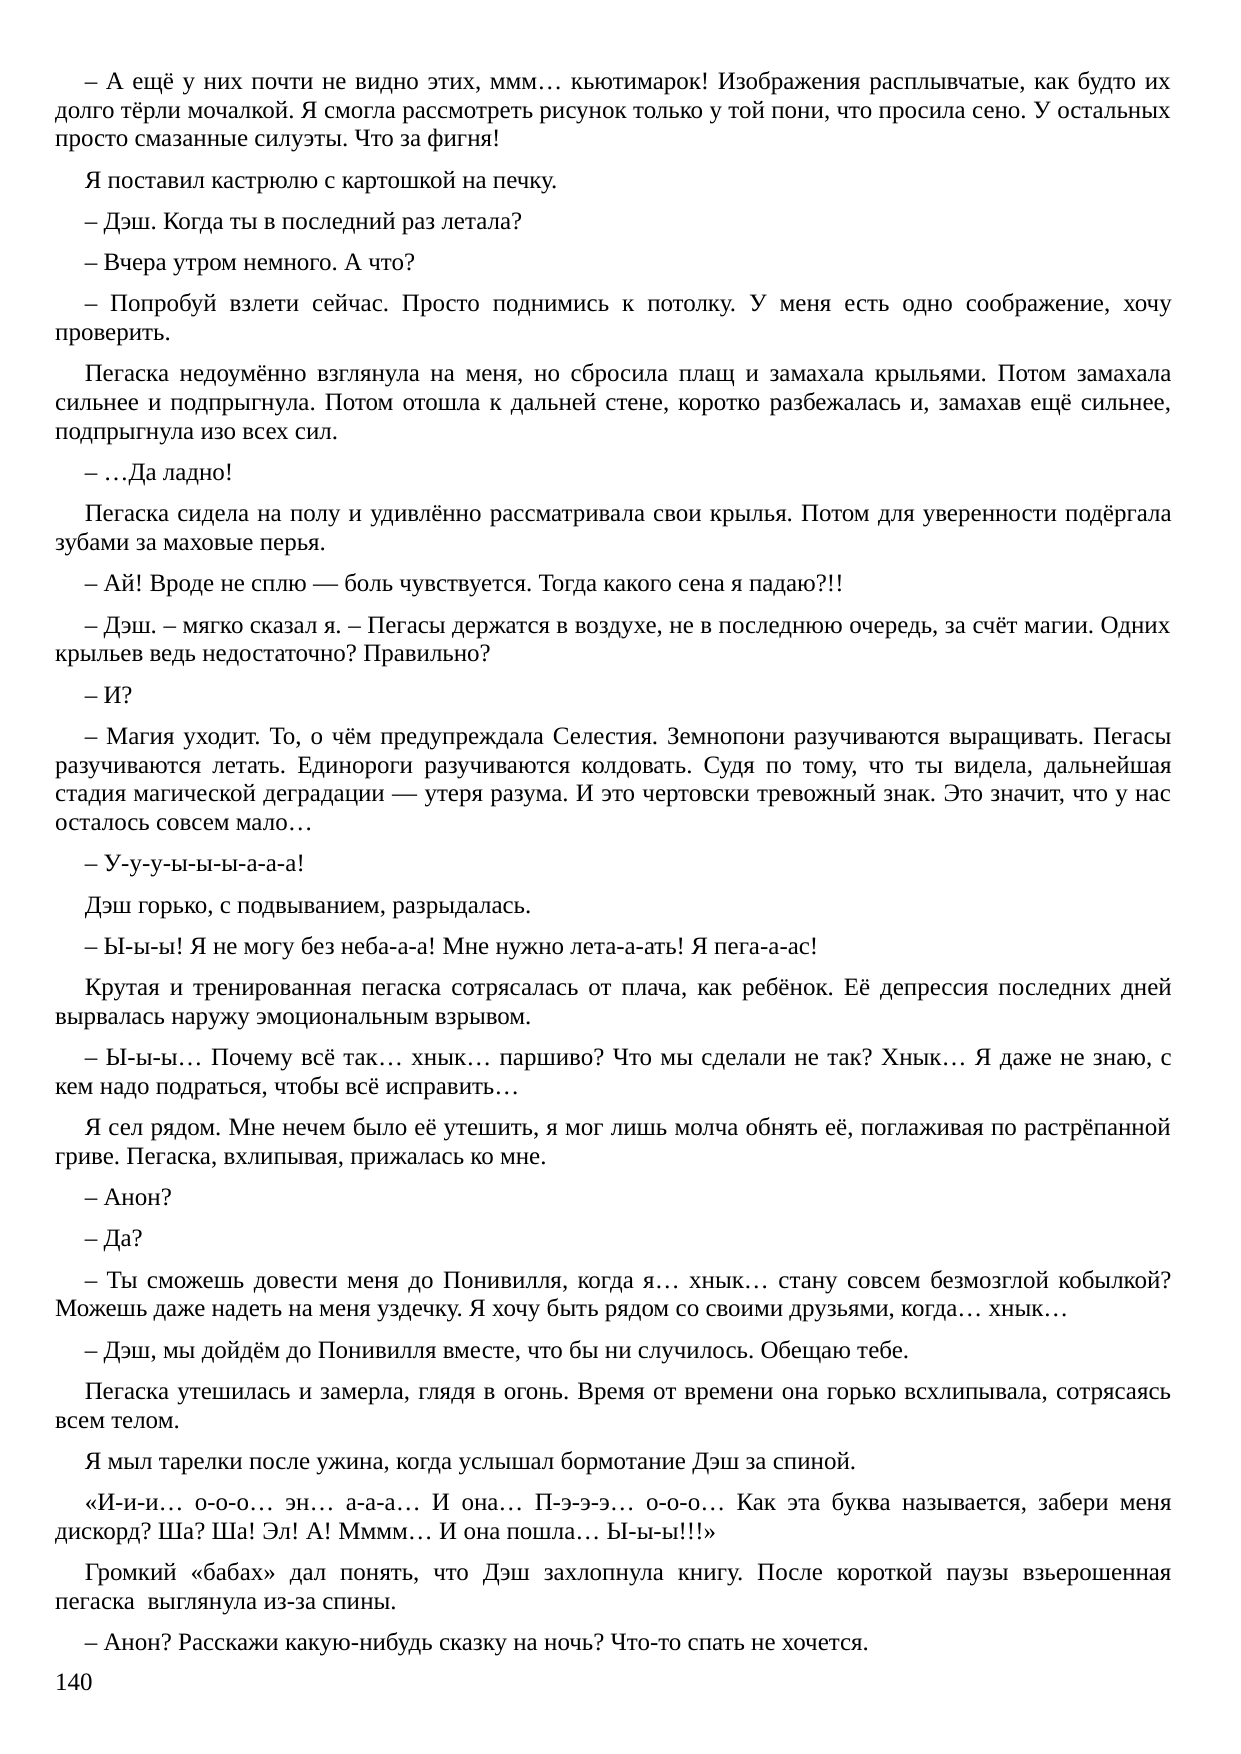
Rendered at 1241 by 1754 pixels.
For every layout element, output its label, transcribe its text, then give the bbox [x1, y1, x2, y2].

text – Да? [55, 1223, 1173, 1252]
text Громкий «бабах» дал понять, что Дэш захлопнула книгу. После короткой паузы взьерошенная пегаска выглянула из-за спины. [55, 1557, 1173, 1615]
text – Ты сможешь довести меня до Понивилля, когда я… хнык… стану совсем безмозглой кобылкой? Можешь даже надеть на меня уздечку. Я хочу быть рядом со своими друзьями, когда… хнык… [55, 1265, 1173, 1322]
text – Дэш, мы дойдём до Понивилля вместе, что бы ни случилось. Обещаю тебе. [55, 1335, 1173, 1363]
text – Попробуй взлети сейчас. Просто поднимись к потолку. У меня есть одно соображение, хочу проверить. [55, 288, 1173, 346]
text Дэш горько, с подвыванием, разрыдалась. [55, 890, 1173, 918]
text – Вчера утром немного. А что? [55, 247, 1173, 276]
text – Дэш. – мягко сказал я. – Пегасы держатся в воздухе, не в последнюю очередь, за счёт магии. Одних крыльев ведь недостаточно? Правильно? [55, 610, 1173, 667]
text Пегаска сидела на полу и удивлённо рассматривала свои крылья. Потом для уверенности подёргала зубами за маховые перья. [55, 498, 1173, 556]
text «И-и-и… о-о-о… эн… а-а-а… И она… П-э-э-э… о-о-о… Как эта буква называется, забери меня дискорд? Ша? Ша! Эл! А! Мммм… И она пошла… Ы-ы-ы!!!» [55, 1487, 1173, 1545]
text Я поставил кастрюлю с картошкой на печку. [55, 165, 1173, 193]
text – Магия уходит. То, о чём предупреждала Селестия. Земнопони разучиваются выращивать. Пегасы разучиваются летать. Единороги разучиваются колдовать. Судя по тому, что ты видела, дальнейшая стадия магической деградации — утеря разума. И это чертовски тревожный знак. Это значит, что у нас осталось совсем мало… [55, 721, 1173, 836]
text – Анон? Расскажи какую-нибудь сказку на ночь? Что-то спать не хочется. [55, 1627, 1173, 1656]
text – …Да ладно! [55, 457, 1173, 486]
text – И? [55, 680, 1173, 708]
text – Ай! Вроде не сплю — боль чувствуется. Тогда какого сена я падаю?!! [55, 568, 1173, 597]
text – Анон? [55, 1182, 1173, 1211]
text – У-у-у-ы-ы-ы-а-а-а! [55, 848, 1173, 877]
text – Ы-ы-ы! Я не могу без неба-а-а! Мне нужно лета-а-ать! Я пега-а-ас! [55, 931, 1173, 960]
text Я мыл тарелки после ужина, когда услышал бормотание Дэш за спиной. [55, 1446, 1173, 1475]
text Пегаска недоумённо взглянула на меня, но сбросила плащ и замахала крыльями. Потом замахала сильнее и подпрыгнула. Потом отошла к дальней стене, коротко разбежалась и, замахав ещё сильнее, подпрыгнула изо всех сил. [55, 358, 1173, 445]
text Пегаска утешилась и замерла, глядя в огонь. Время от времени она горько всхлипывала, сотрясаясь всем телом. [55, 1376, 1173, 1433]
text – А ещё у них почти не видно этих, ммм… кьютимарок! Изображения расплывчатые, как будто их долго тёрли мочалкой. Я смогла рассмотреть рисунок только у той пони, что просила сено. У остальных просто смазанные силуэты. Что за фигня! [55, 66, 1173, 152]
text – Ы-ы-ы… Почему всё так… хнык… паршиво? Что мы сделали не так? Хнык… Я даже не знаю, с кем надо подраться, чтобы всё исправить… [55, 1042, 1173, 1100]
text – Дэш. Когда ты в последний раз летала? [55, 206, 1173, 235]
text Я сел рядом. Мне нечем было её утешить, я мог лишь молча обнять её, поглаживая по растрёпанной гриве. Пегаска, вхлипывая, прижалась ко мне. [55, 1112, 1173, 1170]
text Крутая и тренированная пегаска сотрясалась от плача, как ребёнок. Её депрессия последних дней вырвалась наружу эмоциональным взрывом. [55, 972, 1173, 1030]
